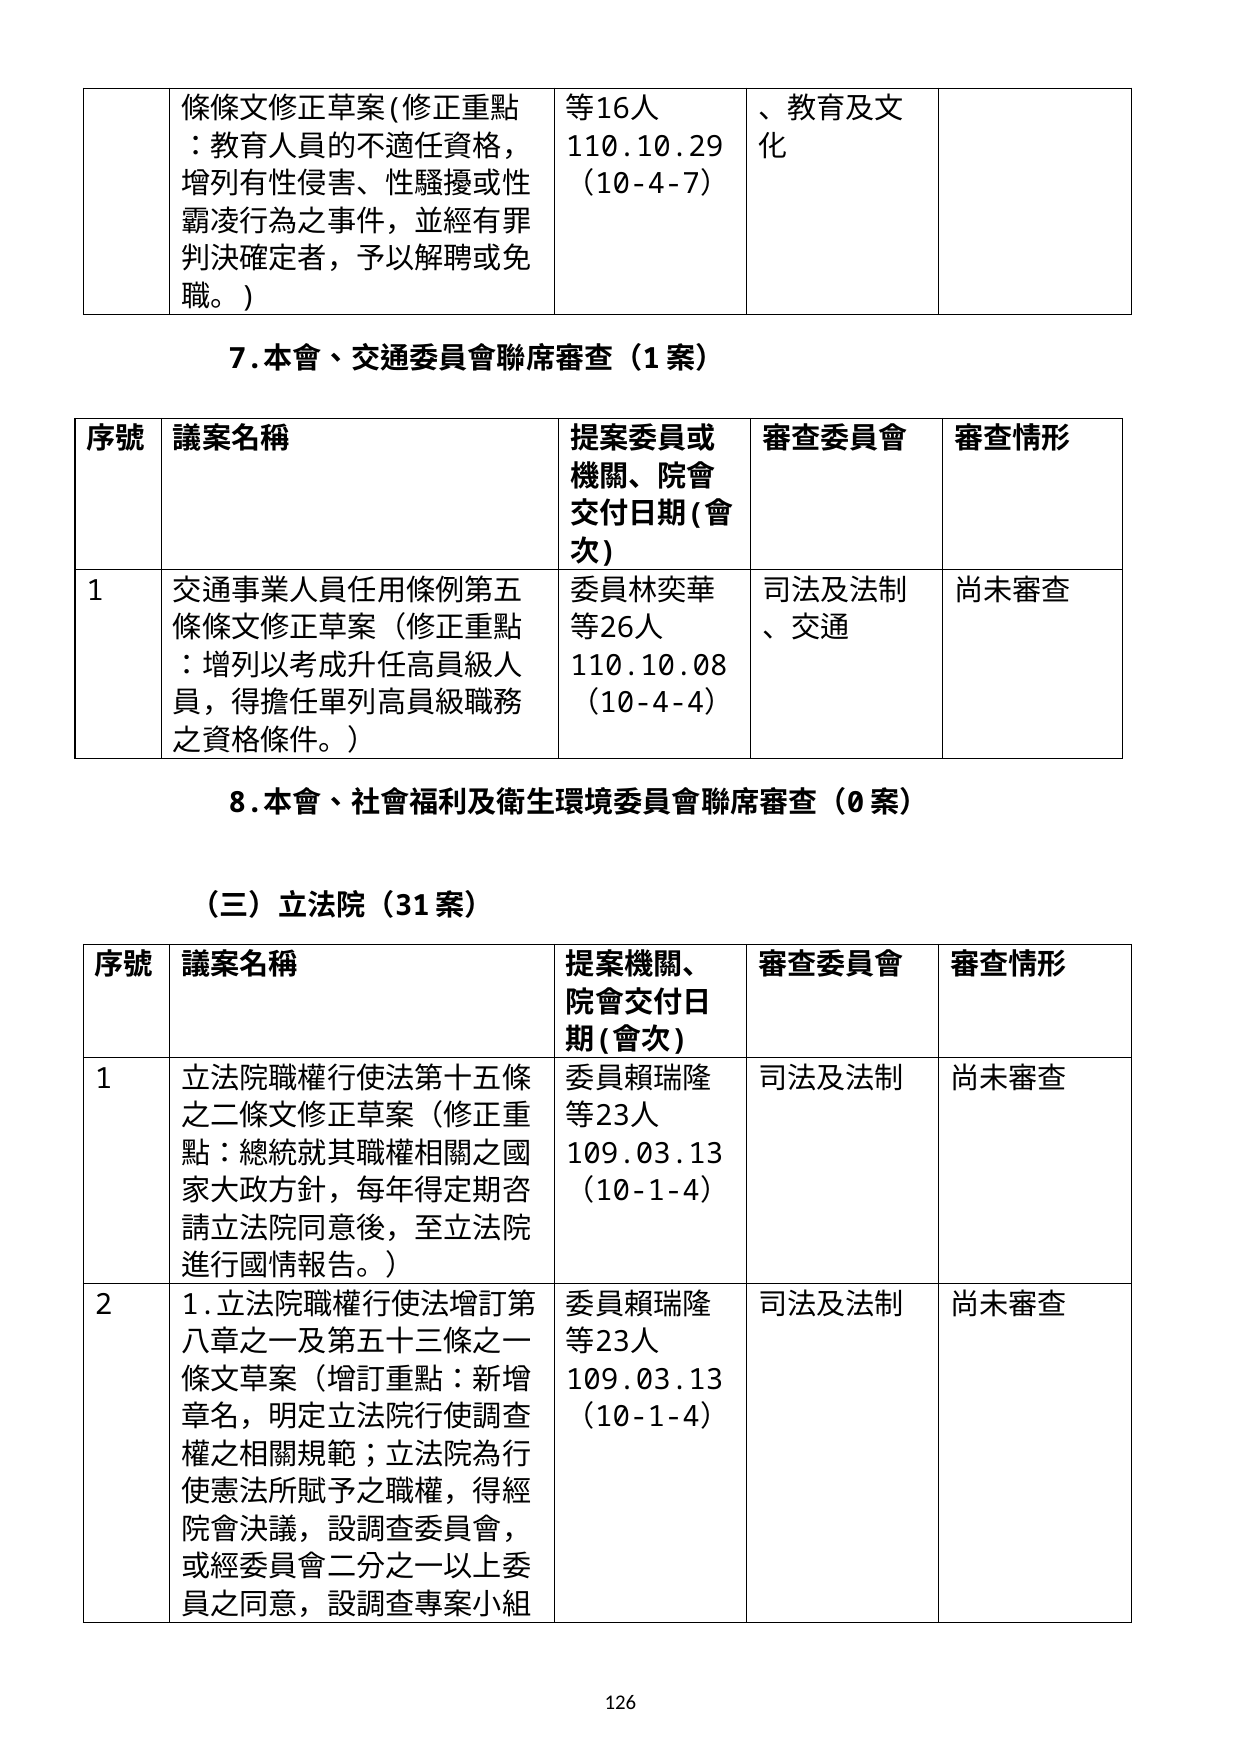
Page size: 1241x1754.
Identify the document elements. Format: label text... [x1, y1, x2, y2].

subtitle 8.本會、社會福利及衛生環境委員會聯席審查（0案） [75, 778, 1165, 821]
table_cell 1 [84, 1058, 169, 1283]
table_cell 尚未審查 [939, 1058, 1131, 1283]
table_cell 司法及法制、交通 [751, 570, 942, 757]
table_cell 司法及法制 [747, 1058, 938, 1283]
table_header 序號 [76, 419, 161, 569]
table_header 序號 [84, 945, 169, 1057]
table_cell 司法及法制 [747, 1284, 938, 1622]
table_cell 委員賴瑞隆等23人 109.03.13 （10-1-4） [555, 1058, 746, 1283]
table_cell 交通事業人員任用條例第五條條文修正草案（修正重點：增列以考成升任高員級人員，得擔任單列高員級職務之資格條件。） [162, 570, 558, 757]
table_header 審查委員會 [747, 945, 938, 1057]
table_cell 2 [84, 1284, 169, 1622]
table_cell 條條文修正草案(修正重點：教育人員的不適任資格，增列有性侵害、性騷擾或性霸凌行為之事件，並經有罪判決確定者，予以解聘或免職。) [170, 89, 554, 314]
table_cell 1.立法院職權行使法增訂第八章之一及第五十三條之一條文草案（增訂重點：新增章名，明定立法院行使調查權之相關規範；立法院為行使憲法所賦予之職權，得經院會決議，設調查委員會，或經委員會二分之一以上委員之同意，設調查專案小組 [170, 1284, 554, 1622]
table_header 提案委員或機關、院會交付日期(會次) [559, 419, 750, 569]
table_cell 1 [76, 570, 161, 757]
subtitle （三）立法院（31案） [75, 881, 1165, 924]
table_cell 委員賴瑞隆等23人 109.03.13 （10-1-4） [555, 1284, 746, 1622]
table_cell 尚未審查 [943, 570, 1122, 757]
table_header 審查情形 [943, 419, 1122, 569]
table_cell 、教育及文化 [747, 89, 938, 314]
table_cell [84, 89, 169, 314]
table_header 議案名稱 [170, 945, 554, 1057]
table_cell 委員林奕華等26人 110.10.08 （10-4-4） [559, 570, 750, 757]
table_cell 等16人 110.10.29 （10-4-7） [555, 89, 746, 314]
table_header 審查委員會 [751, 419, 942, 569]
table_header 提案機關、院會交付日期(會次) [555, 945, 746, 1057]
table_cell [939, 89, 1131, 314]
table_header 審查情形 [939, 945, 1131, 1057]
table_cell 尚未審查 [939, 1284, 1131, 1622]
subtitle 7.本會、交通委員會聯席審查（1案） [75, 334, 1165, 377]
table_header 議案名稱 [162, 419, 558, 569]
table_cell 立法院職權行使法第十五條之二條文修正草案（修正重點：總統就其職權相關之國家大政方針，每年得定期咨請立法院同意後，至立法院進行國情報告。） [170, 1058, 554, 1283]
